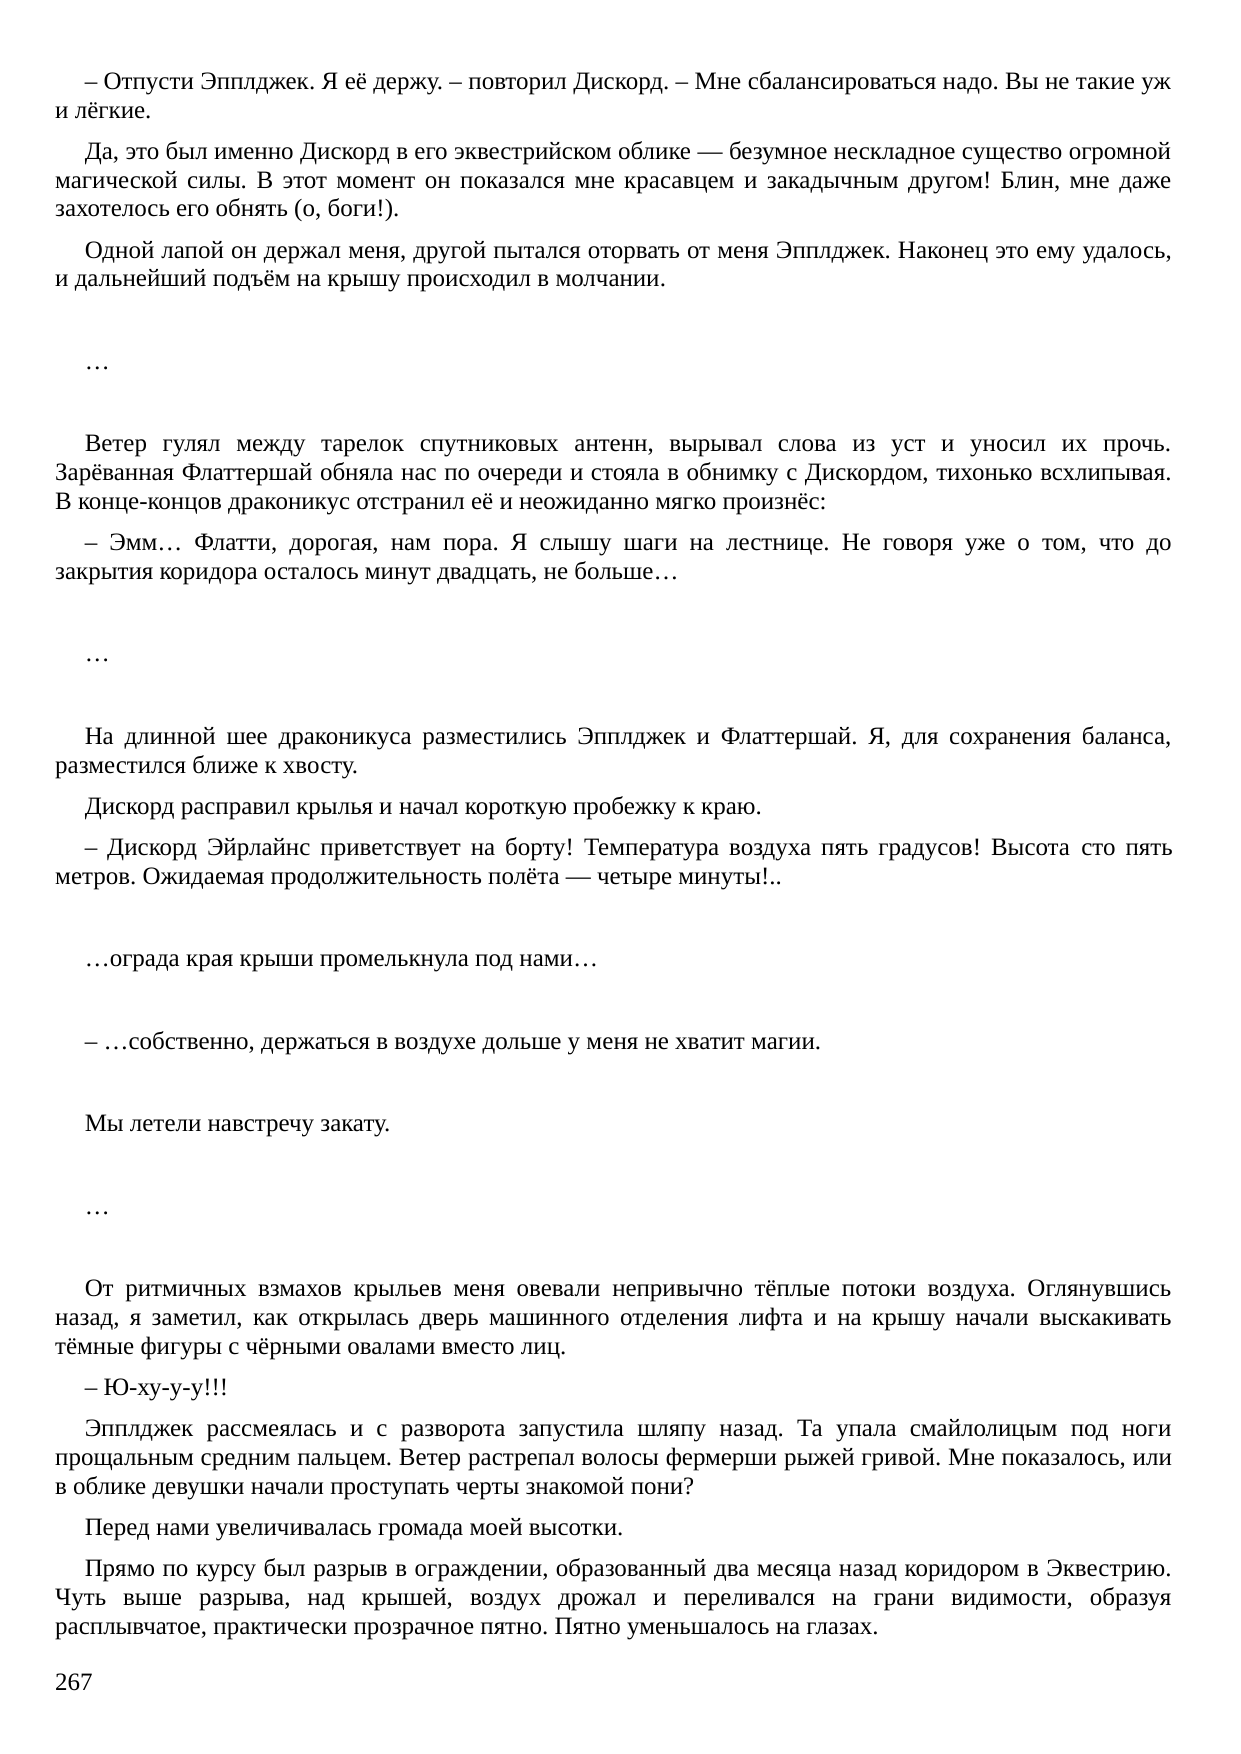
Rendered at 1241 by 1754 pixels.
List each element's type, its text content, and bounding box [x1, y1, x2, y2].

text Перед нами увеличивалась громада моей высотки. [55, 1512, 1173, 1541]
text – Эмм… Флатти, дорогая, нам пора. Я слышу шаги на лестнице. Не говоря уже о том, что до закрытия коридора осталось минут двадцать, не больше… [55, 527, 1173, 585]
text – Дискорд Эйрлайнс приветствует на борту! Температура воздуха пять градусов! Высота сто пять метров. Ожидаемая продолжительность полёта — четыре минуты!.. [55, 832, 1173, 890]
text – Отпусти Эпплджек. Я её держу. – повторил Дискорд. – Мне сбалансироваться надо. Вы не такие уж и лёгкие. [55, 66, 1173, 123]
text Эпплджек рассмеялась и с разворота запустила шляпу назад. Та упала смайлолицым под ноги прощальным средним пальцем. Ветер растрепал волосы фермерши рыжей гривой. Мне показалось, или в облике девушки начали проступать черты знакомой пони? [55, 1413, 1173, 1500]
text – Ю-ху-у-у!!! [55, 1372, 1173, 1401]
text Да, это был именно Дискорд в его эквестрийском облике — безумное нескладное существо огромной магической силы. В этот момент он показался мне красавцем и закадычным другом! Блин, мне даже захотелось его обнять (о, боги!). [55, 136, 1173, 222]
text … [55, 1191, 1173, 1220]
text От ритмичных взмахов крыльев меня овевали непривычно тёплые потоки воздуха. Оглянувшись назад, я заметил, как открылась дверь машинного отделения лифта и на крышу начали выскакивать тёмные фигуры с чёрными овалами вместо лиц. [55, 1273, 1173, 1360]
text … [55, 638, 1173, 667]
text Дискорд расправил крылья и начал короткую пробежку к краю. [55, 791, 1173, 820]
text На длинной шее драконикуса разместились Эпплджек и Флаттершай. Я, для сохранения баланса, разместился ближе к хвосту. [55, 721, 1173, 778]
text Мы летели навстречу закату. [55, 1108, 1173, 1137]
text Прямо по курсу был разрыв в ограждении, образованный два месяца назад коридором в Эквестрию. Чуть выше разрыва, над крышей, воздух дрожал и переливался на грани видимости, образуя расплывчатое, практически прозрачное пятно. Пятно уменьшалось на глазах. [55, 1553, 1173, 1640]
text Ветер гулял между тарелок спутниковых антенн, вырывал слова из уст и уносил их прочь. Зарёванная Флаттершай обняла нас по очереди и стояла в обнимку с Дискордом, тихонько всхлипывая. В конце-концов драконикус отстранил её и неожиданно мягко произнёс: [55, 428, 1173, 515]
text …ограда края крыши промелькнула под нами… [55, 943, 1173, 972]
text – …собственно, держаться в воздухе дольше у меня не хватит магии. [55, 1026, 1173, 1055]
text … [55, 346, 1173, 375]
text Одной лапой он держал меня, другой пытался оторвать от меня Эпплджек. Наконец это ему удалось, и дальнейший подъём на крышу происходил в молчании. [55, 235, 1173, 292]
